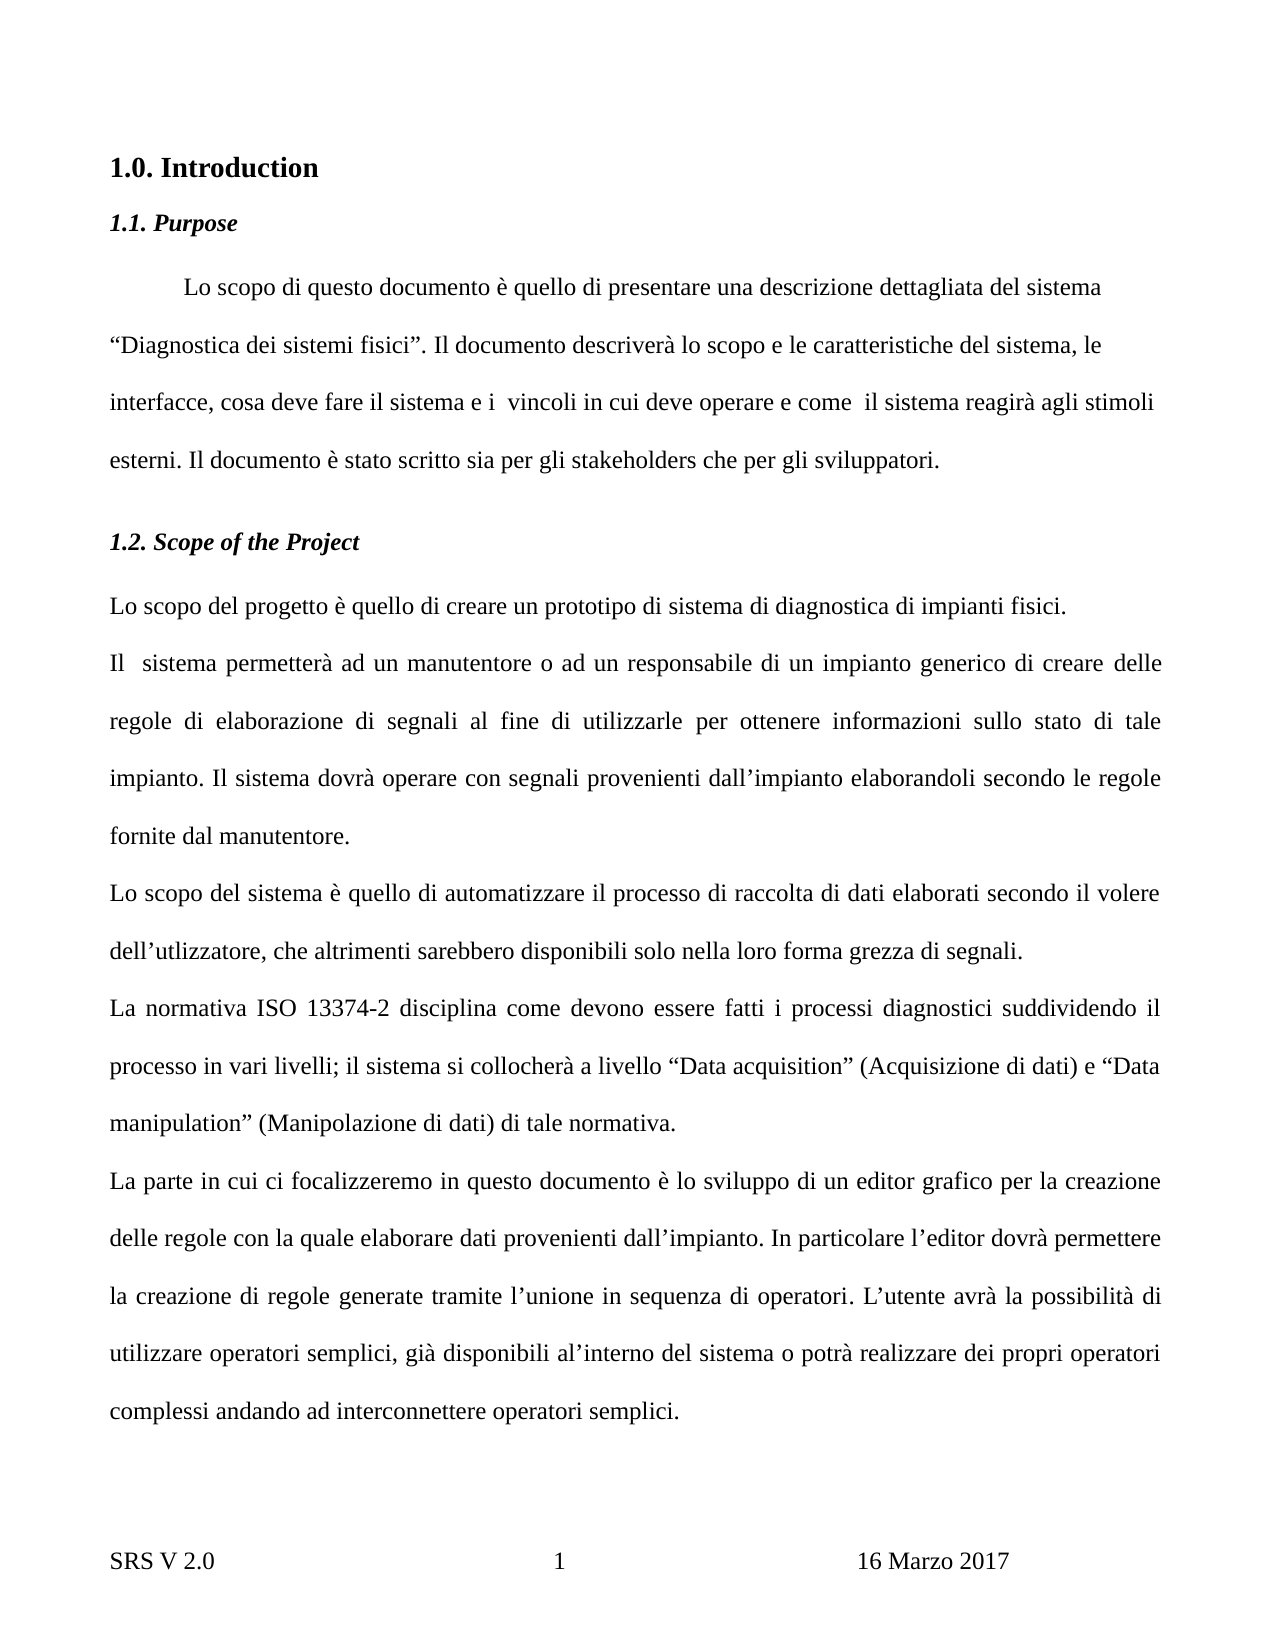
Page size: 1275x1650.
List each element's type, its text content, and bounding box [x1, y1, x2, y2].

subtitle 1.2. Scope of the Project [109, 527, 1162, 556]
subtitle 1.0. Introduction [109, 150, 1162, 183]
text Il sistema permetterà ad un manutentore o ad un responsabile di un impianto generico di creare delle regole di elaborazione di segnali al fine di utilizzarle per ottenere informazioni sullo stato di tale impianto. Il sistema dovrà operare con segnali provenienti dall’impianto elaborandoli secondo le regole fornite dal manutentore. [109, 648, 1162, 850]
text Lo scopo del progetto è quello di creare un prototipo di sistema di diagnostica di impianti fisici. [109, 591, 1162, 620]
text Lo scopo di questo documento è quello di presentare una descrizione dettagliata del sistema “Diagnostica dei sistemi fisici”. Il documento descriverà lo scopo e le caratteristiche del sistema, le interfacce, cosa deve fare il sistema e i vincoli in cui deve operare e come il sistema reagirà agli stimoli esterni. Il documento è stato scritto sia per gli stakeholders che per gli sviluppatori. [109, 272, 1162, 473]
text Lo scopo del sistema è quello di automatizzare il processo di raccolta di dati elaborati secondo il volere dell’utlizzatore, che altrimenti sarebbero disponibili solo nella loro forma grezza di segnali. [109, 878, 1162, 965]
text La normativa ISO 13374-2 disciplina come devono essere fatti i processi diagnostici suddividendo il processo in vari livelli; il sistema si collocherà a livello “Data acquisition” (Acquisizione di dati) e “Data manipulation” (Manipolazione di dati) di tale normativa. [109, 993, 1162, 1137]
subtitle 1.1. Purpose [109, 208, 1162, 237]
text La parte in cui ci focalizzeremo in questo documento è lo sviluppo di un editor grafico per la creazione delle regole con la quale elaborare dati provenienti dall’impianto. In particolare l’editor dovrà permettere la creazione di regole generate tramite l’unione in sequenza di operatori. L’utente avrà la possibilità di utilizzare operatori semplici, già disponibili al’interno del sistema o potrà realizzare dei propri operatori complessi andando ad interconnettere operatori semplici. [109, 1166, 1162, 1425]
